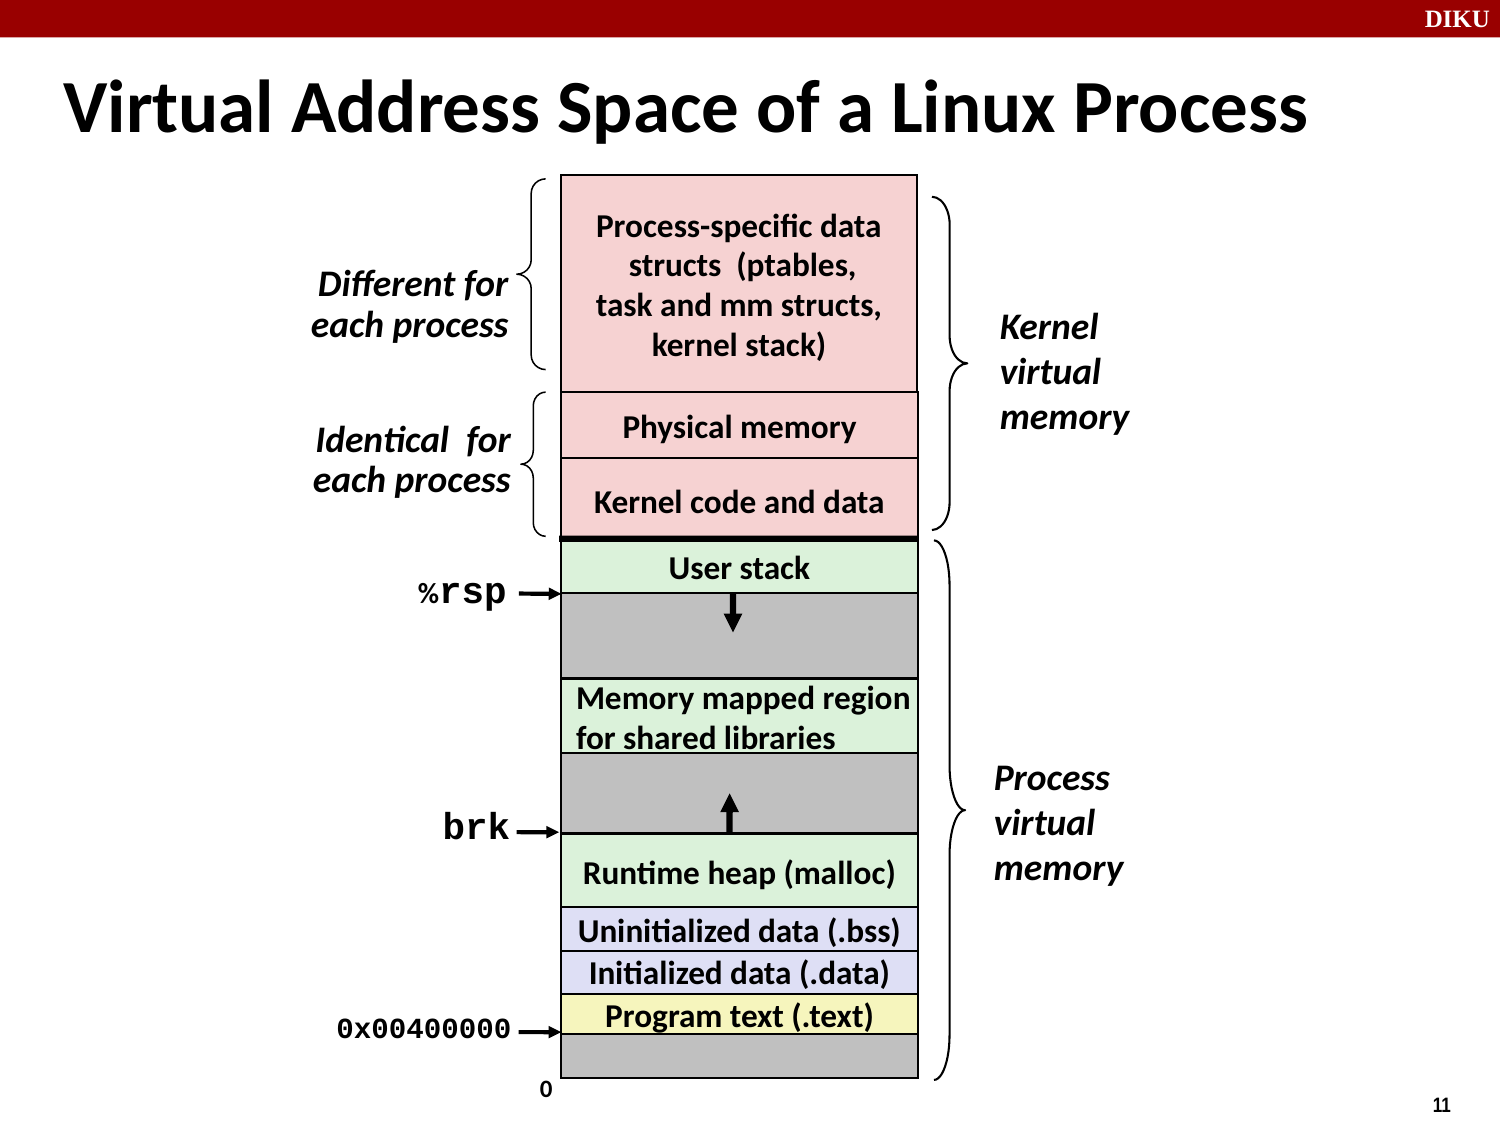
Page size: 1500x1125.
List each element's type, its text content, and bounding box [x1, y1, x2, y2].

text_box Memory mapped region for shared libraries [561, 679, 918, 752]
text_box Virtual Address Space of a Linux Process [48, 40, 1365, 166]
text_box Initialized data (.data) [561, 951, 918, 994]
text_box Process-specific data structs (ptables, task and mm structs, kernel stack) [561, 175, 918, 393]
text_box Identical for each process [265, 412, 526, 513]
text_box Program text (.text) [561, 994, 918, 1034]
text_box [561, 752, 918, 833]
text_box Uninitialized data (.bss) [561, 906, 918, 951]
text_box 0 [525, 1064, 568, 1110]
text_box Runtime heap (malloc) [561, 833, 918, 906]
text_box brk [428, 794, 526, 855]
text_box User stack [561, 542, 918, 593]
text_box Process virtual memory [978, 745, 1139, 896]
text_box [561, 593, 918, 679]
text_box %rsp [403, 558, 522, 619]
text_box Physical memory [561, 393, 918, 458]
text_box [561, 1034, 918, 1079]
text_box 0x00400000 [321, 1006, 527, 1056]
text_box Kernel virtual memory [985, 294, 1145, 445]
text_box Kernel code and data [561, 458, 918, 535]
text_box Different for each process [264, 257, 524, 357]
